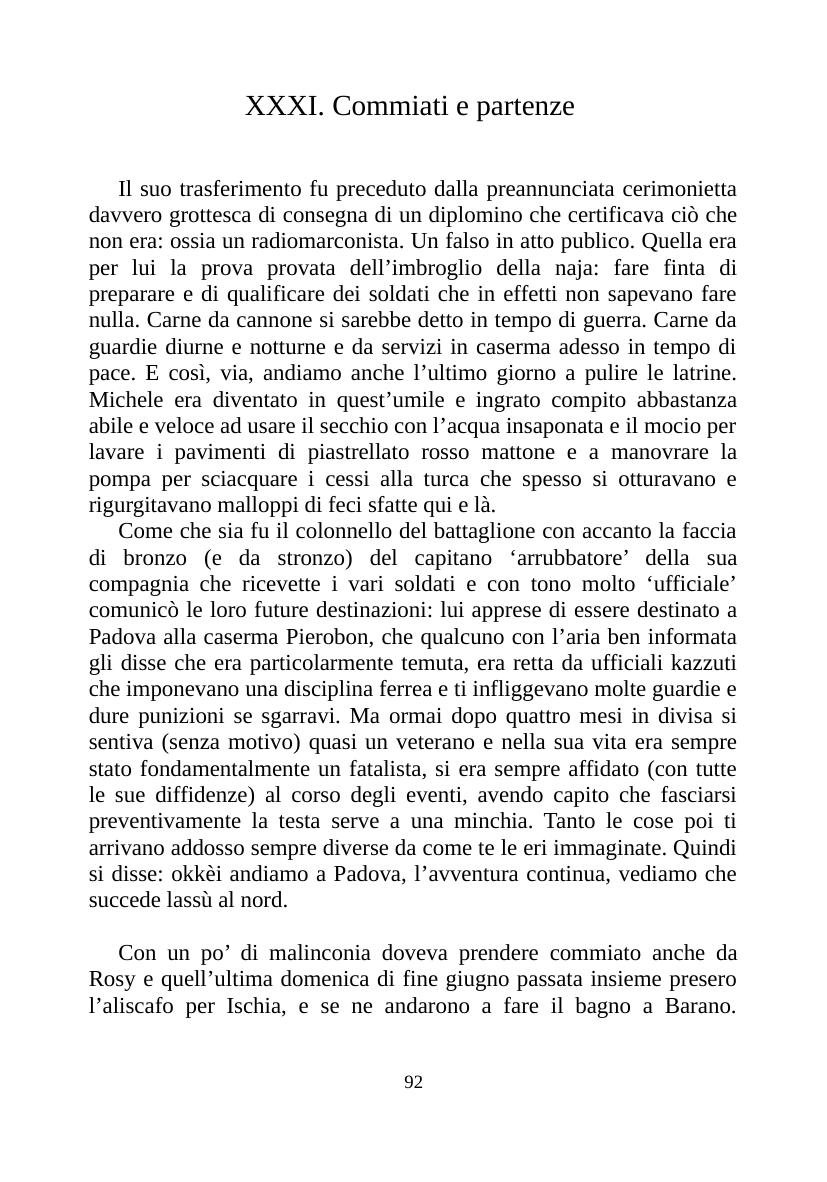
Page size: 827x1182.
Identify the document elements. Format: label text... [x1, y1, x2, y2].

text Come che sia fu il colonnello del battaglione con accanto la faccia di bronzo (e da stronzo) del capitano ‘arrubbatore’ della sua compagnia che ricevette i vari soldati e con tono molto ‘ufficiale’ comunicò le loro future destinazioni: lui apprese di essere destinato a Padova alla caserma Pierobon, che qualcuno con l’aria ben informata gli disse che era particolarmente temuta, era retta da ufficiali kazzuti che imponevano una disciplina ferrea e ti infliggevano molte guardie e dure punizioni se sgarravi. Ma ormai dopo quattro mesi in divisa si sentiva (senza motivo) quasi un veterano e nella sua vita era sempre stato fondamentalmente un fatalista, si era sempre affidato (con tutte le sue diffidenze) al corso degli eventi, avendo capito che fasciarsi preventivamente la testa serve a una minchia. Tanto le cose poi ti arrivano addosso sempre diverse da come te le eri immaginate. Quindi si disse: okkèi andiamo a Padova, l’avventura continua, vediamo che succede lassù al nord. [88, 517, 738, 913]
text Con un po’ di malinconia doveva prendere commiato anche da Rosy e quell’ultima domenica di fine giugno passata insieme presero l’aliscafo per Ischia, e se ne andarono a fare il bagno a Barano. [88, 939, 738, 1018]
text Il suo trasferimento fu preceduto dalla preannunciata cerimonietta davvero grottesca di consegna di un diplomino che certificava ciò che non era: ossia un radiomarconista. Un falso in atto publico. Quella era per lui la prova provata dell’imbroglio della naja: fare finta di preparare e di qualificare dei soldati che in effetti non sapevano fare nulla. Carne da cannone si sarebbe detto in tempo di guerra. Carne da guardie diurne e notturne e da servizi in caserma adesso in tempo di pace. E così, via, andiamo anche l’ultimo giorno a pulire le latrine. Michele era diventato in quest’umile e ingrato compito abbastanza abile e veloce ad usare il secchio con l’acqua insaponata e il mocio per lavare i pavimenti di piastrellato rosso mattone e a manovrare la pompa per sciacquare i cessi alla turca che spesso si otturavano e rigurgitavano malloppi di feci sfatte qui e là. [88, 175, 738, 517]
subtitle XXXI. Commiati e partenze [88, 88, 738, 122]
